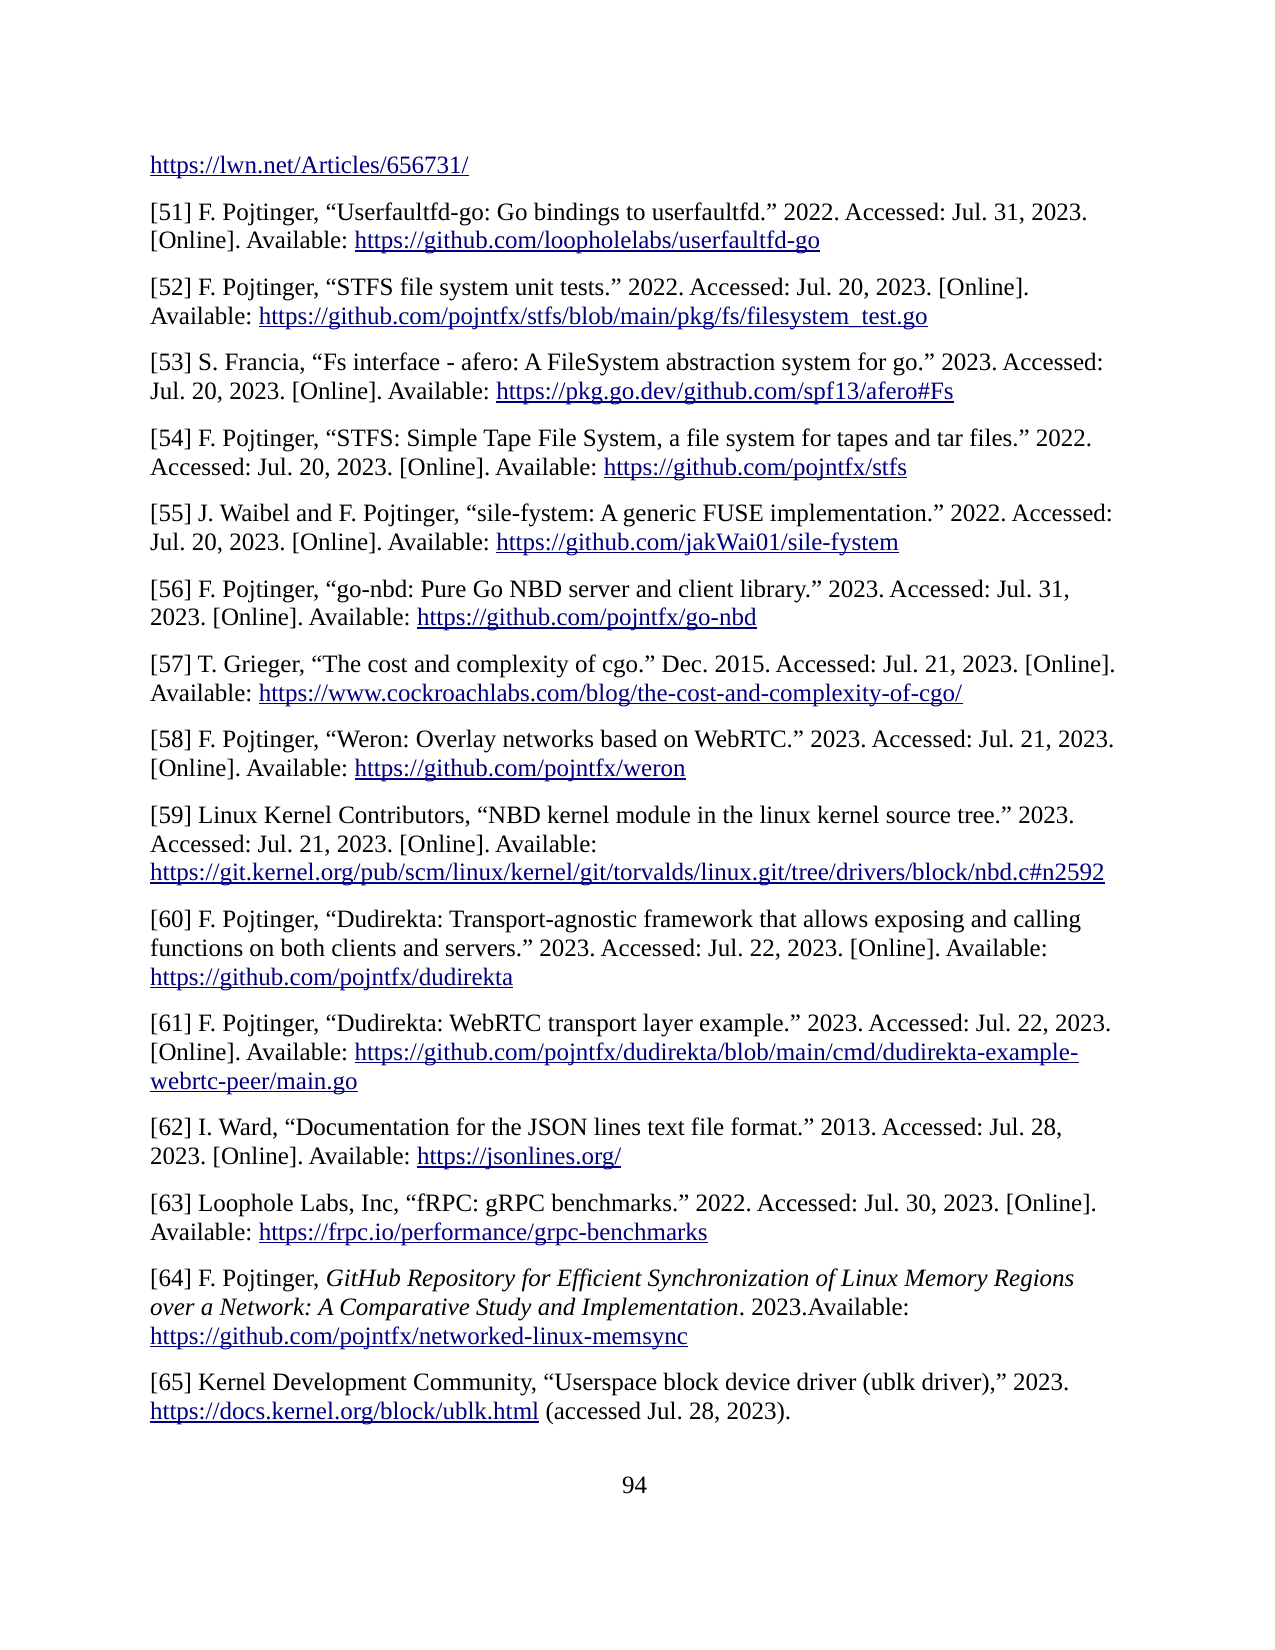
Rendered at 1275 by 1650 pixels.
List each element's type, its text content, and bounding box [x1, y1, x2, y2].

text [52] F. Pojtinger, “STFS file system unit tests.” 2022. Accessed: Jul. 20, 2023. [Online]. Available: https://github.com/pojntfx/stfs/blob/main/pkg/fs/filesystem_test.go [150, 272, 1125, 329]
text [59] Linux Kernel Contributors, “NBD kernel module in the linux kernel source tree.” 2023. Accessed: Jul. 21, 2023. [Online]. Available: https://git.kernel.org/pub/scm/linux/kernel/git/torvalds/linux.git/tree/drivers/block/nbd.c#n2592 [150, 800, 1125, 886]
text [57] T. Grieger, “The cost and complexity of cgo.” Dec. 2015. Accessed: Jul. 21, 2023. [Online]. Available: https://www.cockroachlabs.com/blog/the-cost-and-complexity-of-cgo/ [150, 649, 1125, 707]
text [64] F. Pojtinger, GitHub Repository for Efficient Synchronization of Linux Memory Regions over a Network: A Comparative Study and Implementation. 2023.Available: https://github.com/pojntfx/networked-linux-memsync [150, 1263, 1125, 1349]
text [60] F. Pojtinger, “Dudirekta: Transport-agnostic framework that allows exposing and calling functions on both clients and servers.” 2023. Accessed: Jul. 22, 2023. [Online]. Available: https://github.com/pojntfx/dudirekta [150, 904, 1125, 990]
text [65] Kernel Development Community, “Userspace block device driver (ublk driver),” 2023. https://docs.kernel.org/block/ublk.html (accessed Jul. 28, 2023). [150, 1367, 1125, 1425]
text [61] F. Pojtinger, “Dudirekta: WebRTC transport layer example.” 2023. Accessed: Jul. 22, 2023. [Online]. Available: https://github.com/pojntfx/dudirekta/blob/main/cmd/dudirekta-example-webrtc-peer/main.go [150, 1008, 1125, 1094]
text [55] J. Waibel and F. Pojtinger, “sile-fystem: A generic FUSE implementation.” 2022. Accessed: Jul. 20, 2023. [Online]. Available: https://github.com/jakWai01/sile-fystem [150, 498, 1125, 556]
text [53] S. Francia, “Fs interface - afero: A FileSystem abstraction system for go.” 2023. Accessed: Jul. 20, 2023. [Online]. Available: https://pkg.go.dev/github.com/spf13/afero#Fs [150, 347, 1125, 405]
text [62] I. Ward, “Documentation for the JSON lines text file format.” 2013. Accessed: Jul. 28, 2023. [Online]. Available: https://jsonlines.org/ [150, 1112, 1125, 1170]
text https://lwn.net/Articles/656731/ [150, 150, 1125, 179]
text [63] Loophole Labs, Inc, “fRPC: gRPC benchmarks.” 2022. Accessed: Jul. 30, 2023. [Online]. Available: https://frpc.io/performance/grpc-benchmarks [150, 1188, 1125, 1245]
text [51] F. Pojtinger, “Userfaultfd-go: Go bindings to userfaultfd.” 2022. Accessed: Jul. 31, 2023. [Online]. Available: https://github.com/loopholelabs/userfaultfd-go [150, 197, 1125, 254]
text [54] F. Pojtinger, “STFS: Simple Tape File System, a file system for tapes and tar files.” 2022. Accessed: Jul. 20, 2023. [Online]. Available: https://github.com/pojntfx/stfs [150, 423, 1125, 480]
text [58] F. Pojtinger, “Weron: Overlay networks based on WebRTC.” 2023. Accessed: Jul. 21, 2023. [Online]. Available: https://github.com/pojntfx/weron [150, 724, 1125, 782]
text [56] F. Pojtinger, “go-nbd: Pure Go NBD server and client library.” 2023. Accessed: Jul. 31, 2023. [Online]. Available: https://github.com/pojntfx/go-nbd [150, 574, 1125, 631]
